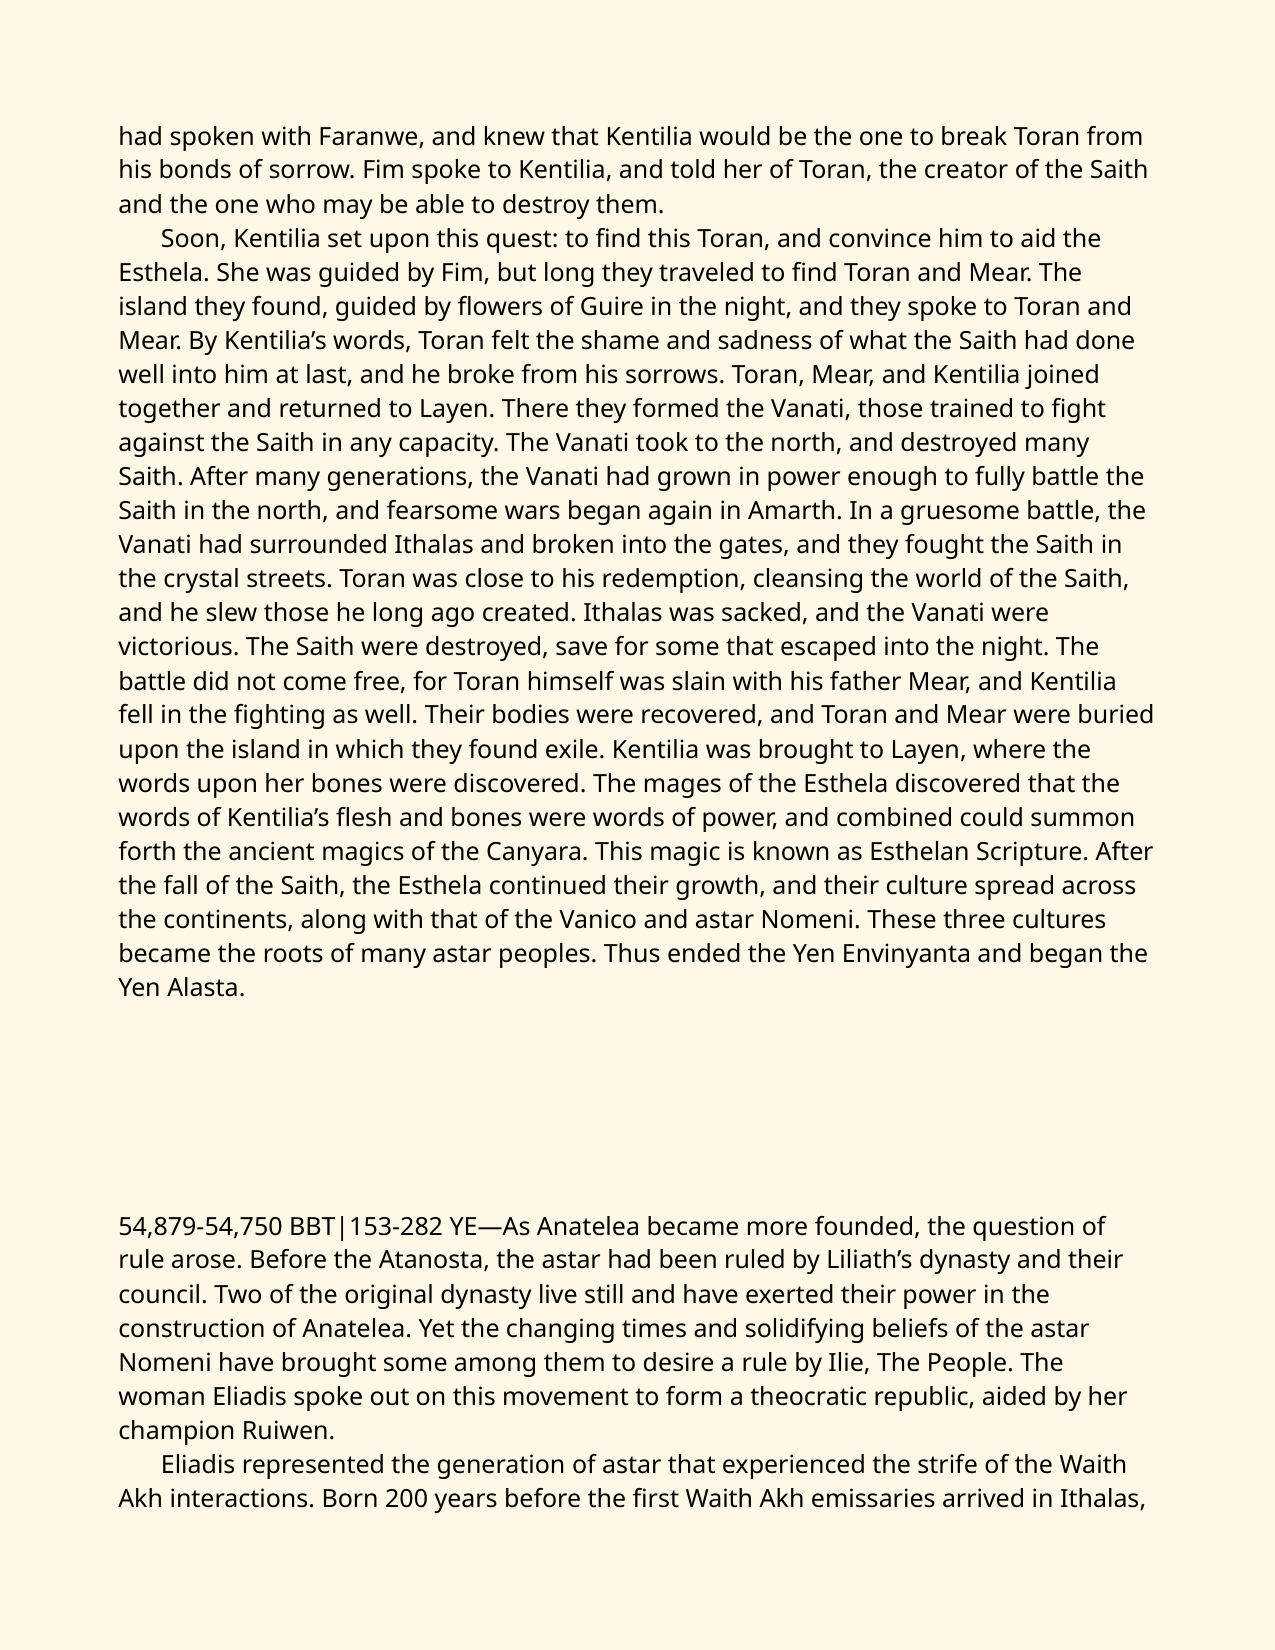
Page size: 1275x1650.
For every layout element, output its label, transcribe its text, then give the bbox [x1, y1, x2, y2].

text had spoken with Faranwe, and knew that Kentilia would be the one to break Toran from his bonds of sorrow. Fim spoke to Kentilia, and told her of Toran, the creator of the Saith and the one who may be able to destroy them. [118, 118, 1157, 220]
text Eliadis represented the generation of astar that experienced the strife of the Waith Akh interactions. Born 200 years before the first Waith Akh emissaries arrived in Ithalas, [118, 1447, 1157, 1515]
text 54,879-54,750 BBT|153-282 YE—As Anatelea became more founded, the question of rule arose. Before the Atanosta, the astar had been ruled by Liliath’s dynasty and their council. Two of the original dynasty live still and have exerted their power in the construction of Anatelea. Yet the changing times and solidifying beliefs of the astar Nomeni have brought some among them to desire a rule by Ilie, The People. The woman Eliadis spoke out on this movement to form a theocratic republic, aided by her champion Ruiwen. [118, 1208, 1157, 1447]
text Soon, Kentilia set upon this quest: to find this Toran, and convince him to aid the Esthela. She was guided by Fim, but long they traveled to find Toran and Mear. The island they found, guided by flowers of Guire in the night, and they spoke to Toran and Mear. By Kentilia’s words, Toran felt the shame and sadness of what the Saith had done well into him at last, and he broke from his sorrows. Toran, Mear, and Kentilia joined together and returned to Layen. There they formed the Vanati, those trained to fight against the Saith in any capacity. The Vanati took to the north, and destroyed many Saith. After many generations, the Vanati had grown in power enough to fully battle the Saith in the north, and fearsome wars began again in Amarth. In a gruesome battle, the Vanati had surrounded Ithalas and broken into the gates, and they fought the Saith in the crystal streets. Toran was close to his redemption, cleansing the world of the Saith, and he slew those he long ago created. Ithalas was sacked, and the Vanati were victorious. The Saith were destroyed, save for some that escaped into the night. The battle did not come free, for Toran himself was slain with his father Mear, and Kentilia fell in the fighting as well. Their bodies were recovered, and Toran and Mear were buried upon the island in which they found exile. Kentilia was brought to Layen, where the words upon her bones were discovered. The mages of the Esthela discovered that the words of Kentilia’s flesh and bones were words of power, and combined could summon forth the ancient magics of the Canyara. This magic is known as Esthelan Scripture. After the fall of the Saith, the Esthela continued their growth, and their culture spread across the continents, along with that of the Vanico and astar Nomeni. These three cultures became the roots of many astar peoples. Thus ended the Yen Envinyanta and began the Yen Alasta. [118, 220, 1157, 1004]
